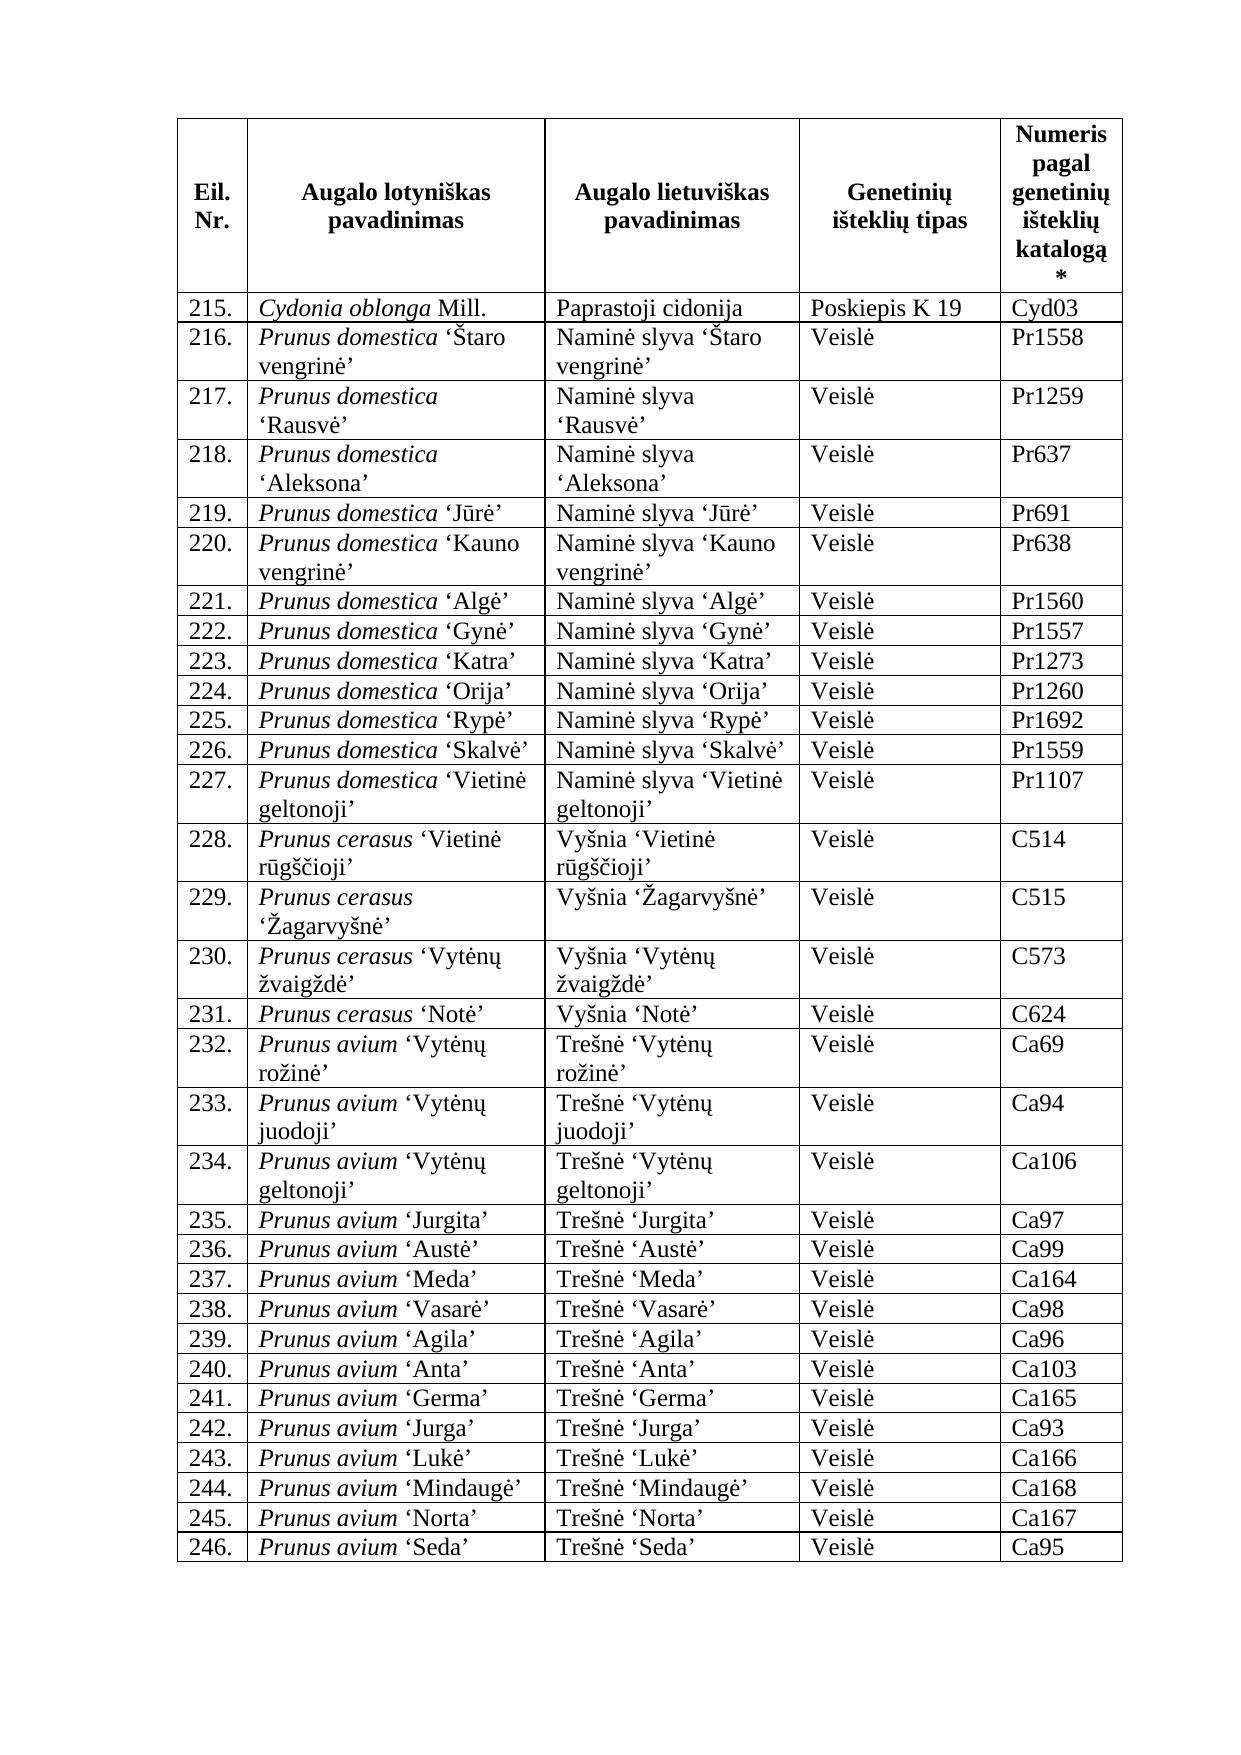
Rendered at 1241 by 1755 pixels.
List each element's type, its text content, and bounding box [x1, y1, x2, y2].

table_cell 237. [178, 1264, 247, 1293]
table_cell Prunus domestica ‘Skalvė’ [248, 735, 544, 764]
table_cell Vyšnia ‘Vietinė rūgščioji’ [546, 824, 799, 881]
table_cell Cyd03 [1001, 293, 1122, 321]
table_cell Naminė slyva ‘Rypė’ [546, 706, 799, 734]
table_header Numeris pagal genetinių išteklių katalogą* [1001, 119, 1122, 292]
table_cell Veislė [800, 1146, 1000, 1204]
table_cell Trešnė ‘Vasarė’ [546, 1294, 799, 1323]
table_cell 238. [178, 1294, 247, 1323]
table_cell 230. [178, 941, 247, 998]
table_cell Trešnė ‘Meda’ [546, 1264, 799, 1293]
table_cell C515 [1001, 882, 1122, 940]
table_cell Prunus avium ‘Agila’ [248, 1324, 544, 1353]
table_cell C624 [1001, 999, 1122, 1028]
table_cell Prunus avium ‘Anta’ [248, 1354, 544, 1382]
table_cell Naminė slyva ‘Gynė’ [546, 616, 799, 645]
table_cell Veislė [800, 882, 1000, 940]
table_cell 228. [178, 824, 247, 881]
table_cell Ca166 [1001, 1443, 1122, 1472]
table_cell Naminė slyva ‘Kauno vengrinė’ [546, 528, 799, 585]
table_cell Trešnė ‘Austė’ [546, 1235, 799, 1263]
table_cell Veislė [800, 765, 1000, 823]
table_cell Ca97 [1001, 1205, 1122, 1233]
table_cell Prunus avium ‘Austė’ [248, 1235, 544, 1263]
table_cell Pr691 [1001, 498, 1122, 527]
table_cell Prunus cerasus ‘Vytėnų žvaigždė’ [248, 941, 544, 998]
table_cell Ca103 [1001, 1354, 1122, 1382]
table_cell 221. [178, 586, 247, 615]
table_cell Trešnė ‘Jurga’ [546, 1413, 799, 1442]
table_cell Veislė [800, 1088, 1000, 1145]
table_cell Prunus avium ‘Vytėnų rožinė’ [248, 1029, 544, 1087]
table_cell Pr1259 [1001, 381, 1122, 438]
table_cell 231. [178, 999, 247, 1028]
table_cell 227. [178, 765, 247, 823]
table_cell C514 [1001, 824, 1122, 881]
table_cell Ca93 [1001, 1413, 1122, 1442]
table_cell Prunus cerasus ‘Žagarvyšnė’ [248, 882, 544, 940]
table_cell 219. [178, 498, 247, 527]
table_cell Veislė [800, 1503, 1000, 1531]
table_cell Vyšnia ‘Vytėnų žvaigždė’ [546, 941, 799, 998]
table_cell Pr1560 [1001, 586, 1122, 615]
table_header Eil. Nr. [178, 119, 247, 292]
table_cell Prunus cerasus ‘Notė’ [248, 999, 544, 1028]
table_cell Prunus avium ‘Vytėnų geltonoji’ [248, 1146, 544, 1204]
table_cell Veislė [800, 1413, 1000, 1442]
table_cell Ca69 [1001, 1029, 1122, 1087]
table_cell Pr637 [1001, 440, 1122, 497]
table_cell Pr1558 [1001, 323, 1122, 380]
table_cell Prunus avium ‘Lukė’ [248, 1443, 544, 1472]
table_cell 218. [178, 440, 247, 497]
table_cell Naminė slyva ‘Aleksona’ [546, 440, 799, 497]
table_cell Cydonia oblonga Mill. [248, 293, 544, 321]
table_cell Naminė slyva ‘Rausvė’ [546, 381, 799, 438]
table_cell Veislė [800, 498, 1000, 527]
table_cell Veislė [800, 440, 1000, 497]
table_cell Prunus domestica ‘Katra’ [248, 646, 544, 675]
table_cell Veislė [800, 323, 1000, 380]
table_cell 216. [178, 323, 247, 380]
table_cell 235. [178, 1205, 247, 1233]
table_cell Prunus avium ‘Vasarė’ [248, 1294, 544, 1323]
table_cell Ca168 [1001, 1473, 1122, 1502]
table_cell Veislė [800, 1354, 1000, 1382]
table_cell Prunus avium ‘Germa’ [248, 1384, 544, 1412]
table_cell Trešnė ‘Vytėnų geltonoji’ [546, 1146, 799, 1204]
table_cell Veislė [800, 1324, 1000, 1353]
table_cell Prunus avium ‘Jurgita’ [248, 1205, 544, 1233]
table_header Augalo lietuviškas pavadinimas [546, 119, 799, 292]
table_cell Paprastoji cidonija [546, 293, 799, 321]
table_cell Veislė [800, 528, 1000, 585]
table_cell 234. [178, 1146, 247, 1204]
table_cell Veislė [800, 735, 1000, 764]
table_cell Naminė slyva ‘Skalvė’ [546, 735, 799, 764]
table_cell Ca95 [1001, 1533, 1122, 1561]
table_cell 242. [178, 1413, 247, 1442]
table_cell Prunus cerasus ‘Vietinė rūgščioji’ [248, 824, 544, 881]
table_cell Trešnė ‘Germa’ [546, 1384, 799, 1412]
table_cell Veislė [800, 1205, 1000, 1233]
table_cell Prunus domestica ‘Rypė’ [248, 706, 544, 734]
table_cell Veislė [800, 676, 1000, 704]
table_cell Ca167 [1001, 1503, 1122, 1531]
table_cell 229. [178, 882, 247, 940]
table_cell Trešnė ‘Lukė’ [546, 1443, 799, 1472]
table_cell 220. [178, 528, 247, 585]
table_cell Pr1692 [1001, 706, 1122, 734]
table_cell 245. [178, 1503, 247, 1531]
table_cell 239. [178, 1324, 247, 1353]
table_cell Prunus avium ‘Meda’ [248, 1264, 544, 1293]
table_cell Ca94 [1001, 1088, 1122, 1145]
table_cell Veislė [800, 586, 1000, 615]
table_cell 225. [178, 706, 247, 734]
table_cell Prunus avium ‘Vytėnų juodoji’ [248, 1088, 544, 1145]
table_cell 236. [178, 1235, 247, 1263]
table_cell 233. [178, 1088, 247, 1145]
table_cell Vyšnia ‘Žagarvyšnė’ [546, 882, 799, 940]
table_cell Veislė [800, 1235, 1000, 1263]
table_cell Naminė slyva ‘Vietinė geltonoji’ [546, 765, 799, 823]
table_cell Trešnė ‘Anta’ [546, 1354, 799, 1382]
table_cell Pr1107 [1001, 765, 1122, 823]
table_cell Veislė [800, 1294, 1000, 1323]
table_cell Veislė [800, 381, 1000, 438]
table_cell Ca96 [1001, 1324, 1122, 1353]
table_cell Prunus domestica ‘Algė’ [248, 586, 544, 615]
table_cell Ca99 [1001, 1235, 1122, 1263]
table_cell Prunus domestica ‘Vietinė geltonoji’ [248, 765, 544, 823]
table_cell Trešnė ‘Seda’ [546, 1533, 799, 1561]
table_cell 244. [178, 1473, 247, 1502]
table_cell 215. [178, 293, 247, 321]
table_cell Ca106 [1001, 1146, 1122, 1204]
table_cell Veislė [800, 706, 1000, 734]
table_cell Prunus domestica ‘Orija’ [248, 676, 544, 704]
table_cell Prunus domestica ‘Jūrė’ [248, 498, 544, 527]
table_cell Veislė [800, 1264, 1000, 1293]
table_cell Pr1557 [1001, 616, 1122, 645]
table_cell Naminė slyva ‘Algė’ [546, 586, 799, 615]
table_cell Veislė [800, 646, 1000, 675]
table_cell Trešnė ‘Agila’ [546, 1324, 799, 1353]
table_cell 243. [178, 1443, 247, 1472]
table_cell Prunus avium ‘Norta’ [248, 1503, 544, 1531]
table_cell Veislė [800, 1533, 1000, 1561]
table_cell Prunus avium ‘Seda’ [248, 1533, 544, 1561]
table_cell 217. [178, 381, 247, 438]
table_cell Trešnė ‘Vytėnų juodoji’ [546, 1088, 799, 1145]
table_cell Poskiepis K 19 [800, 293, 1000, 321]
table_cell Naminė slyva ‘Katra’ [546, 646, 799, 675]
table_cell Pr1273 [1001, 646, 1122, 675]
table_cell 223. [178, 646, 247, 675]
table_cell Veislė [800, 1029, 1000, 1087]
table_cell Trešnė ‘Jurgita’ [546, 1205, 799, 1233]
table_cell Prunus domestica ‘Štaro vengrinė’ [248, 323, 544, 380]
table_cell Ca165 [1001, 1384, 1122, 1412]
table_cell Prunus domestica ‘Aleksona’ [248, 440, 544, 497]
table_cell Vyšnia ‘Notė’ [546, 999, 799, 1028]
table_cell Veislė [800, 616, 1000, 645]
table_cell Veislė [800, 1384, 1000, 1412]
table_cell Naminė slyva ‘Štaro vengrinė’ [546, 323, 799, 380]
table_cell 226. [178, 735, 247, 764]
table_cell Veislė [800, 941, 1000, 998]
table_cell Veislė [800, 999, 1000, 1028]
table_cell Trešnė ‘Norta’ [546, 1503, 799, 1531]
table_cell Prunus domestica ‘Rausvė’ [248, 381, 544, 438]
table_cell Prunus avium ‘Jurga’ [248, 1413, 544, 1442]
table_cell Veislė [800, 1443, 1000, 1472]
table_cell 222. [178, 616, 247, 645]
table_cell Veislė [800, 1473, 1000, 1502]
table_cell Veislė [800, 824, 1000, 881]
table_cell Naminė slyva ‘Jūrė’ [546, 498, 799, 527]
table_header Genetinių išteklių tipas [800, 119, 1000, 292]
table_cell Pr1260 [1001, 676, 1122, 704]
table_cell Ca98 [1001, 1294, 1122, 1323]
table_cell Trešnė ‘Vytėnų rožinė’ [546, 1029, 799, 1087]
table_header Augalo lotyniškas pavadinimas [248, 119, 544, 292]
table_cell 232. [178, 1029, 247, 1087]
table_cell Prunus domestica ‘Gynė’ [248, 616, 544, 645]
table_cell 241. [178, 1384, 247, 1412]
table_cell Trešnė ‘Mindaugė’ [546, 1473, 799, 1502]
table_cell Pr1559 [1001, 735, 1122, 764]
table_cell 240. [178, 1354, 247, 1382]
table_cell Naminė slyva ‘Orija’ [546, 676, 799, 704]
table_cell Prunus domestica ‘Kauno vengrinė’ [248, 528, 544, 585]
table_cell Prunus avium ‘Mindaugė’ [248, 1473, 544, 1502]
table_cell Pr638 [1001, 528, 1122, 585]
table_cell Ca164 [1001, 1264, 1122, 1293]
table_cell 224. [178, 676, 247, 704]
table_cell C573 [1001, 941, 1122, 998]
table_cell 246. [178, 1533, 247, 1561]
